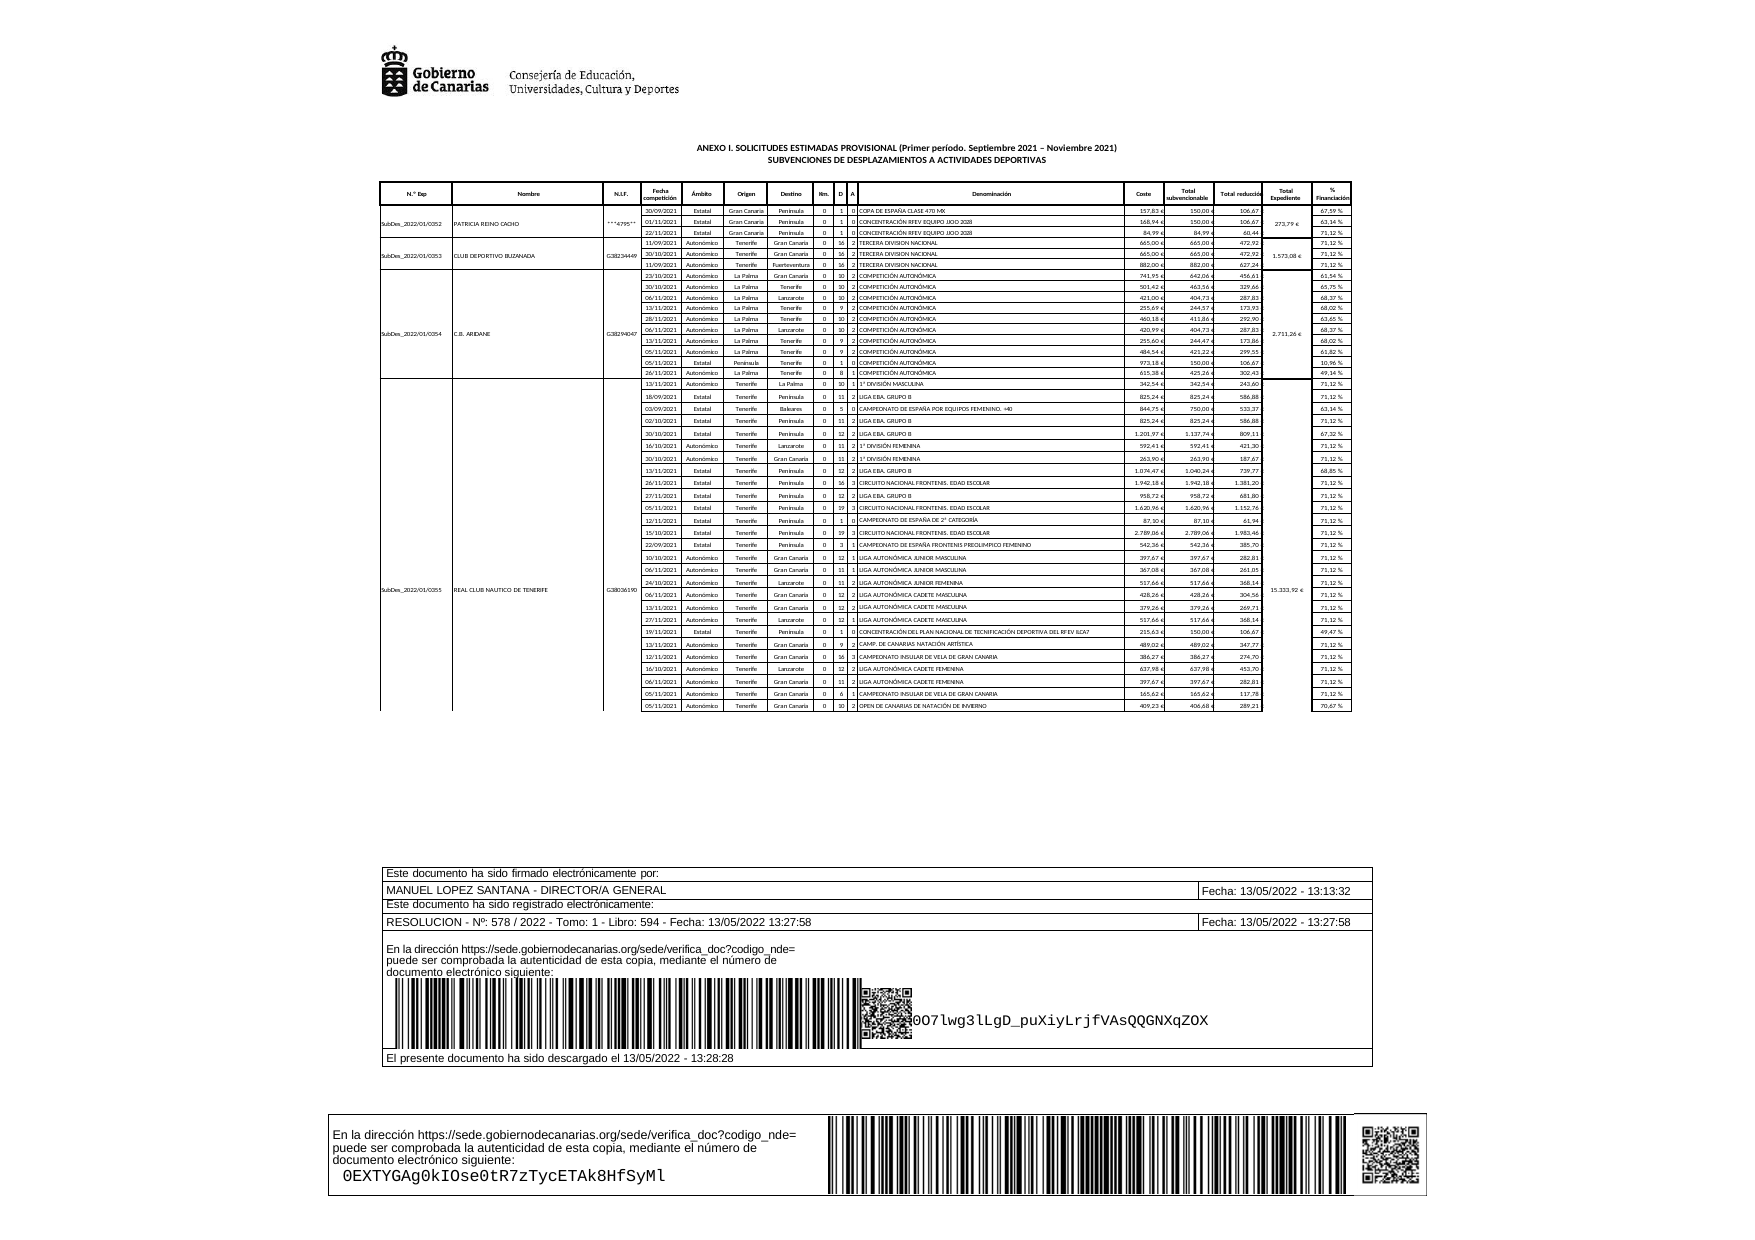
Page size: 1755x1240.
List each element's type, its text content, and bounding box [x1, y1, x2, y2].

table_cell 665,00 € [1165, 249, 1213, 258]
table_cell Fecha: 13/05/2022 - 13:13:32 [1199, 882, 1372, 898]
table_cell 1 [848, 539, 857, 550]
table_cell Península [768, 477, 813, 488]
table_cell 150,00 € [1165, 357, 1213, 367]
table_cell OPEN DE CANARIAS DE NATACIÓN DE INVIERNO [858, 700, 1124, 711]
table_cell 2 [848, 335, 857, 345]
table_cell 71,12 % [1313, 564, 1351, 575]
table_cell 367,08 € [1165, 564, 1213, 575]
table_cell LIGA AUTONÓMICA CADETE MASCULINA [858, 613, 1124, 624]
table_cell Autonómico [682, 368, 723, 377]
table_cell La Palma [724, 270, 767, 280]
table_cell 0 [814, 663, 833, 674]
table_cell 27/11/2021 [642, 489, 681, 501]
table_cell 0 [848, 227, 857, 237]
table_cell 13/11/2021 [642, 335, 681, 345]
table_cell 453,70 € [1214, 663, 1261, 674]
table_cell 1.573,08 € [1263, 239, 1311, 269]
table_cell 0 [814, 357, 833, 367]
table_cell 19/11/2021 [642, 626, 681, 637]
table_cell MANUEL LOPEZ SANTANA - DIRECTOR/A GENERAL [383, 882, 1198, 898]
table_cell 150,00 € [1165, 626, 1213, 637]
table_cell 0 [814, 281, 833, 291]
table_cell 71,12 % [1313, 613, 1351, 624]
table_cell 2 [848, 390, 857, 401]
table_cell 1.620,96 € [1165, 502, 1213, 513]
table_cell El presente documento ha sido descargado el 13/05/2022 - 13:28:28 [383, 1049, 1372, 1066]
table_cell Estatal [682, 502, 723, 513]
table_cell Estatal [682, 390, 723, 401]
table_cell CAMPEONATO INSULAR DE VELA DE GRAN CANARIA [858, 688, 1124, 699]
table_cell TERCERA DIVISION NACIONAL [858, 238, 1124, 247]
table_cell 150,00 € [1165, 206, 1213, 215]
table_cell 13/11/2021 [642, 464, 681, 476]
table_cell 0 [814, 675, 833, 686]
table_cell 71,12 % [1313, 379, 1351, 389]
table_cell 12 [834, 663, 847, 674]
table_cell 255,60 € [1125, 335, 1164, 345]
table_cell 71,12 % [1313, 663, 1351, 674]
table_cell LIGA EBA. GRUPO B [858, 415, 1124, 426]
table_cell Fuerteventura [768, 259, 813, 269]
table_cell SubDes_2022/01/0354 [381, 270, 452, 377]
table_cell 2.789,06 € [1165, 526, 1213, 538]
table_cell 12 [834, 489, 847, 501]
table_cell Estatal [682, 626, 723, 637]
table_cell LIGA EBA. GRUPO B [858, 464, 1124, 476]
table_cell 0 [814, 551, 833, 562]
table_cell Autonómico [682, 688, 723, 699]
table_cell 13/11/2021 [642, 303, 681, 312]
table_cell 10 [834, 292, 847, 302]
table_cell 05/11/2021 [642, 688, 681, 699]
table_cell 19 [834, 526, 847, 538]
table_cell 71,12 % [1313, 588, 1351, 600]
table_cell Península [768, 539, 813, 550]
table_cell SubDes_2022/01/0353 [381, 238, 452, 269]
table_cell 0 [814, 688, 833, 699]
table_cell 12 [834, 464, 847, 476]
table_cell Tenerife [724, 259, 767, 269]
table_cell 0 [814, 379, 833, 389]
table_cell 71,12 % [1313, 675, 1351, 686]
table_cell Autonómico [682, 650, 723, 662]
table_cell 10 [834, 324, 847, 334]
table_cell 28/11/2021 [642, 314, 681, 323]
table_cell 19 [834, 502, 847, 513]
table_cell 106,67 € [1214, 626, 1261, 637]
table_cell 397,67 € [1165, 551, 1213, 562]
table_cell 397,67 € [1125, 551, 1164, 562]
table_cell 386,27 € [1125, 650, 1164, 662]
table_cell 157,83 € [1125, 206, 1164, 215]
table_cell 3 [848, 526, 857, 538]
table_cell 681,80 € [1214, 489, 1261, 501]
table_cell 12/11/2021 [642, 650, 681, 662]
table_cell Gran Canaria [724, 206, 767, 215]
table_cell 68,85 % [1313, 464, 1351, 476]
table_cell 63,65 % [1313, 314, 1351, 323]
table_cell 421,22 € [1165, 346, 1213, 356]
table_cell Autonómico [682, 379, 723, 389]
table_cell COMPETICIÓN AUTONÓMICA [858, 335, 1124, 345]
table_cell 84,99 € [1165, 227, 1213, 237]
table_cell Estatal [682, 216, 723, 226]
table_cell COMPETICIÓN AUTONÓMICA [858, 314, 1124, 323]
table_cell 263,90 € [1125, 452, 1164, 463]
table_cell 0 [814, 238, 833, 247]
table_cell Gran Canaria [768, 238, 813, 247]
table_cell La Palma [724, 335, 767, 345]
table_cell 1 [834, 227, 847, 237]
table_cell La Palma [724, 292, 767, 302]
table_cell 385,70 € [1214, 539, 1261, 550]
table_cell Autonómico [682, 292, 723, 302]
table_cell Gran Canaria [768, 675, 813, 686]
table_cell 71,12 % [1313, 452, 1351, 463]
table_cell 61,54 % [1313, 270, 1351, 280]
table_cell 2 [848, 427, 857, 438]
table_cell Autonómico [682, 564, 723, 575]
table_cell 0 [814, 259, 833, 269]
table_cell SubDes_2022/01/0352 [381, 206, 452, 237]
table_cell PATRICIA REINO CACHO [453, 206, 603, 237]
table_cell Tenerife [768, 357, 813, 367]
table_cell 261,05 € [1214, 564, 1261, 575]
table_cell 1.074,47 € [1125, 464, 1164, 476]
table_cell 106,67 € [1214, 216, 1261, 226]
table_cell 11/09/2021 [642, 238, 681, 247]
table_cell CIRCUITO NACIONAL FRONTENIS. EDAD ESCOLAR [858, 502, 1124, 513]
table_cell Tenerife [724, 427, 767, 438]
table_cell 637,98 € [1165, 663, 1213, 674]
table_cell 05/11/2021 [642, 700, 681, 711]
table_header Origen [725, 183, 766, 204]
table_cell 586,88 € [1214, 390, 1261, 401]
table_cell Autonómico [682, 281, 723, 291]
table_cell 0 [814, 346, 833, 356]
table_cell 1 [834, 514, 847, 525]
table_cell La Palma [724, 368, 767, 377]
table_cell 367,08 € [1125, 564, 1164, 575]
table_cell 2 [848, 292, 857, 302]
table_cell Tenerife [724, 403, 767, 414]
table_cell 11 [834, 564, 847, 575]
table_cell 809,11 € [1214, 427, 1261, 438]
table_cell Tenerife [724, 688, 767, 699]
table_cell 12/11/2021 [642, 514, 681, 525]
table_cell CONCENTRACIÓN RFEV EQUIPO JJOO 2028 [858, 216, 1124, 226]
table_cell 71,12 % [1313, 539, 1351, 550]
table_cell 299,55 € [1214, 346, 1261, 356]
table_cell CAMP. DE CANARIAS NATACIÓN ARTÍSTICA [858, 638, 1124, 649]
table_cell 0 [814, 539, 833, 550]
table_cell Península [768, 514, 813, 525]
table_cell Autonómico [682, 303, 723, 312]
table_cell 13/11/2021 [642, 638, 681, 649]
table_cell 289,21 € [1214, 700, 1261, 711]
text ANEXO I. SOLICITUDES ESTIMADAS PROVISIONAL (Primer período. Septiembre 2021 – Noviembre 2021) SUBVENCIONES DE DESPLAZAMIENTOS A ACTIVIDADES DEPORTIVAS [697, 142, 1154, 165]
table_cell Autonómico [682, 335, 723, 345]
table_cell 0 [814, 514, 833, 525]
table_cell 1.137,74 € [1165, 427, 1213, 438]
table_cell 1 [848, 564, 857, 575]
table_cell 150,00 € [1165, 216, 1213, 226]
table_cell 287,83 € [1214, 292, 1261, 302]
table_cell 106,67 € [1214, 206, 1261, 215]
table_cell Tenerife [768, 314, 813, 323]
table_cell Estatal [682, 526, 723, 538]
table_cell 0 [814, 700, 833, 711]
table_cell Tenerife [724, 588, 767, 600]
table_cell 2 [848, 601, 857, 612]
table_cell Tenerife [724, 638, 767, 649]
table_cell 173,86 € [1214, 335, 1261, 345]
table_cell Lanzarote [768, 576, 813, 587]
table_cell 06/11/2021 [642, 324, 681, 334]
table_cell 30/10/2021 [642, 427, 681, 438]
table_cell Península [768, 489, 813, 501]
table_cell 463,56 € [1165, 281, 1213, 291]
table_cell 882,00 € [1165, 259, 1213, 269]
table_cell 05/11/2021 [642, 357, 681, 367]
table_cell Estatal [682, 514, 723, 525]
table_cell CIRCUITO NACIONAL FRONTENIS. EDAD ESCOLAR [858, 526, 1124, 538]
table_cell 68,37 % [1313, 324, 1351, 334]
table_cell 428,26 € [1125, 588, 1164, 600]
table_cell G38294047 [604, 270, 641, 377]
table_cell LIGA AUTONÓMICA CADETE FEMENINA [858, 675, 1124, 686]
table_cell CAMPEONATO DE ESPAÑA POR EQUIPOS FEMENINO. +40 [858, 403, 1124, 414]
table_cell 1ª DIVISIÓN MASCULINA [858, 379, 1124, 389]
table_cell LIGA EBA. GRUPO B [858, 489, 1124, 501]
table_cell 13/11/2021 [642, 379, 681, 389]
table_cell 1ª DIVISIÓN FEMENINA [858, 440, 1124, 451]
table_cell 71,12 % [1313, 514, 1351, 525]
table_cell 615,38 € [1125, 368, 1164, 377]
table_cell Gran Canaria [768, 638, 813, 649]
table_header N.I.F. [604, 183, 640, 204]
table_cell Tenerife [724, 601, 767, 612]
table_cell LIGA AUTONÓMICA JUNIOR MASCULINA [858, 564, 1124, 575]
table_cell 379,26 € [1165, 601, 1213, 612]
table_cell Tenerife [724, 452, 767, 463]
table_cell 255,69 € [1125, 303, 1164, 312]
table_cell 12 [834, 601, 847, 612]
table_cell 9 [834, 335, 847, 345]
table_cell 12 [834, 588, 847, 600]
table_cell Tenerife [724, 576, 767, 587]
table_cell Autonómico [682, 324, 723, 334]
table_cell Gran Canaria [768, 249, 813, 258]
table_cell 0 [814, 440, 833, 451]
table_cell 49,47 % [1313, 626, 1351, 637]
table_cell 168,94 € [1125, 216, 1164, 226]
table_cell Gran Canaria [768, 700, 813, 711]
table_cell Península [768, 216, 813, 226]
table_cell 71,12 % [1313, 502, 1351, 513]
table_cell 1 [848, 368, 857, 377]
table_cell 61,94 € [1214, 514, 1261, 525]
table_cell 0 [848, 357, 857, 367]
table_cell 2 [848, 259, 857, 269]
table_cell G38234449 [604, 238, 641, 269]
table_cell 1 [848, 688, 857, 699]
table_cell LIGA AUTONÓMICA JUNIOR MASCULINA [858, 551, 1124, 562]
table_cell 70,67 % [1313, 700, 1351, 711]
table_cell 06/11/2021 [642, 564, 681, 575]
table_cell TERCERA DIVISION NACIONAL [858, 249, 1124, 258]
table_cell Tenerife [724, 489, 767, 501]
table_cell 0 [814, 601, 833, 612]
table_cell 67,59 % [1313, 206, 1351, 215]
table_cell 71,12 % [1313, 601, 1351, 612]
table_cell 71,12 % [1313, 259, 1351, 269]
table_cell 0 [814, 638, 833, 649]
table_cell 825,24 € [1165, 390, 1213, 401]
table_header A [848, 183, 857, 204]
table_cell 825,24 € [1125, 390, 1164, 401]
table_cell La Palma [724, 346, 767, 356]
table_cell 2 [848, 314, 857, 323]
table_cell 397,67 € [1165, 675, 1213, 686]
table_cell 739,77 € [1214, 464, 1261, 476]
table_cell 5 [834, 403, 847, 414]
table_cell 2 [848, 663, 857, 674]
table_cell 0 [814, 324, 833, 334]
table_cell 0 [814, 314, 833, 323]
table_cell Gran Canaria [768, 452, 813, 463]
table_cell 0 [814, 564, 833, 575]
table_cell 0 [814, 489, 833, 501]
table_cell Estatal [682, 357, 723, 367]
table_cell 03/09/2021 [642, 403, 681, 414]
table_header Este documento ha sido firmado electrónicamente por: [383, 868, 1372, 881]
table_cell 2 [848, 576, 857, 587]
table_cell 825,24 € [1125, 415, 1164, 426]
table_cell 0 [814, 403, 833, 414]
table_cell 517,66 € [1165, 613, 1213, 624]
table_cell 420,99 € [1125, 324, 1164, 334]
table_cell 2.789,06 € [1125, 526, 1164, 538]
table_cell 71,12 % [1313, 440, 1351, 451]
table_header Total reducción [1215, 183, 1261, 204]
table_cell 05/11/2021 [642, 346, 681, 356]
table_cell 187,67 € [1214, 452, 1261, 463]
table_cell Tenerife [724, 539, 767, 550]
table_cell 0 [814, 576, 833, 587]
table_cell 533,37 € [1214, 403, 1261, 414]
table_cell 2 [848, 303, 857, 312]
table_cell 23/10/2021 [642, 270, 681, 280]
table_cell 68,02 % [1313, 335, 1351, 345]
table_cell Tenerife [724, 464, 767, 476]
table_cell 2 [848, 675, 857, 686]
table_cell Autonómico [682, 238, 723, 247]
table_cell 592,41 € [1125, 440, 1164, 451]
table_cell 1 [834, 357, 847, 367]
table_cell Este documento ha sido registrado electrónicamente: [383, 900, 1372, 912]
table_cell LIGA AUTONÓMICA CADETE MASCULINA [858, 601, 1124, 612]
table_cell 63,14 % [1313, 216, 1351, 226]
table_cell RESOLUCION - Nº: 578 / 2022 - Tomo: 1 - Libro: 594 - Fecha: 13/05/2022 13:27:58 [383, 914, 1198, 930]
table_cell 71,12 % [1313, 489, 1351, 501]
table_cell 71,12 % [1313, 551, 1351, 562]
table_cell 642,06 € [1165, 270, 1213, 280]
table_cell 1 [848, 379, 857, 389]
table_cell TERCERA DIVISION NACIONAL [858, 259, 1124, 269]
table_cell 117,78 € [1214, 688, 1261, 699]
table_cell Autonómico [682, 588, 723, 600]
table_cell 329,66 € [1214, 281, 1261, 291]
table_cell 9 [834, 638, 847, 649]
table_cell REAL CLUB NAUTICO DE TENERIFE [453, 379, 603, 711]
table_cell Gran Canaria [724, 216, 767, 226]
table_cell 287,83 € [1214, 324, 1261, 334]
table_cell Baleares [768, 403, 813, 414]
table_cell Península [768, 227, 813, 237]
table_cell Tenerife [724, 415, 767, 426]
table_cell 368,14 € [1214, 576, 1261, 587]
table_cell Tenerife [724, 551, 767, 562]
table_cell 1.942,18 € [1125, 477, 1164, 488]
table_cell Fecha: 13/05/2022 - 13:27:58 [1199, 914, 1372, 930]
table_cell Estatal [682, 415, 723, 426]
table_cell 1 [834, 206, 847, 215]
table_cell 0 [814, 216, 833, 226]
table_cell 10 [834, 700, 847, 711]
table_cell 24/10/2021 [642, 576, 681, 587]
table_cell 542,36 € [1125, 539, 1164, 550]
table_cell COMPETICIÓN AUTONÓMICA [858, 270, 1124, 280]
table_header Km. [814, 183, 833, 204]
table_cell Estatal [682, 227, 723, 237]
table_cell 0 [814, 206, 833, 215]
table_cell 13/11/2021 [642, 601, 681, 612]
table_cell Autonómico [682, 440, 723, 451]
table_cell Tenerife [724, 390, 767, 401]
table_cell Península [768, 427, 813, 438]
table_cell 63,14 % [1313, 403, 1351, 414]
table_cell 844,75 € [1125, 403, 1164, 414]
table_cell 411,86 € [1165, 314, 1213, 323]
table_cell 71,12 % [1313, 650, 1351, 662]
table_cell 421,30 € [1214, 440, 1261, 451]
table_cell Gran Canaria [768, 551, 813, 562]
table_cell Autonómico [682, 638, 723, 649]
table_cell 0 [814, 368, 833, 377]
table_cell Estatal [682, 206, 723, 215]
table_cell SubDes_2022/01/0355 [381, 379, 452, 711]
table_cell 243,60 € [1214, 379, 1261, 389]
table_cell En la dirección https://sede.gobiernodecanarias.org/sede/verifica_doc?codigo_nde= puede ser comprobada la autenticidad de esta copia, mediante el número de documento electrónico siguiente: 0O7lwg3lLgD_puXiyLrjfVAsQQGNXqZOX [383, 931, 1372, 1048]
table_cell Estatal [682, 489, 723, 501]
table_cell 627,24 € [1214, 259, 1261, 269]
table_cell Tenerife [724, 514, 767, 525]
table_cell 665,00 € [1125, 249, 1164, 258]
table_cell 750,00 € [1165, 403, 1213, 414]
table_cell 273,79 € [1263, 206, 1311, 237]
table_cell 274,70 € [1214, 650, 1261, 662]
table_cell 165,62 € [1165, 688, 1213, 699]
table_cell 517,66 € [1125, 613, 1164, 624]
table_cell 404,73 € [1165, 292, 1213, 302]
table_cell 1 [834, 626, 847, 637]
table_cell Autonómico [682, 576, 723, 587]
table_cell 15/10/2021 [642, 526, 681, 538]
table_cell CAMPEONATO INSULAR DE VELA DE GRAN CANARIA [858, 650, 1124, 662]
table_cell La Palma [724, 314, 767, 323]
table_cell Gran Canaria [724, 227, 767, 237]
table_header Destino [768, 183, 812, 204]
table_cell 11 [834, 390, 847, 401]
table_cell 12 [834, 613, 847, 624]
table_cell 2 [848, 464, 857, 476]
table_cell Tenerife [724, 502, 767, 513]
table_cell 0 [814, 270, 833, 280]
table_cell 0 [814, 588, 833, 600]
table_header Ámbito [683, 183, 723, 204]
table_cell Estatal [682, 477, 723, 488]
table_cell LIGA AUTONÓMICA JUNIOR FEMENINA [858, 576, 1124, 587]
table_cell 342,54 € [1165, 379, 1213, 389]
table_cell CLUB DEPORTIVO BUZANADA [453, 238, 603, 269]
table_cell COMPETICIÓN AUTONÓMICA [858, 303, 1124, 312]
table_cell COMPETICIÓN AUTONÓMICA [858, 281, 1124, 291]
table_cell 71,12 % [1313, 238, 1351, 247]
table_cell 12 [834, 551, 847, 562]
table_cell La Palma [724, 281, 767, 291]
table_cell 9 [834, 346, 847, 356]
table_cell Gran Canaria [768, 650, 813, 662]
table_cell 1 [834, 216, 847, 226]
table_cell 1.620,96 € [1125, 502, 1164, 513]
table_cell 71,12 % [1313, 249, 1351, 258]
table_cell 16/10/2021 [642, 663, 681, 674]
table_cell Lanzarote [768, 292, 813, 302]
table_cell Autonómico [682, 675, 723, 686]
table_cell 425,26 € [1165, 368, 1213, 377]
table_cell Tenerife [724, 379, 767, 389]
table_cell 1.381,20 € [1214, 477, 1261, 488]
table_cell 165,62 € [1125, 688, 1164, 699]
table_cell CAMPEONATO DE ESPAÑA FRONTENIS PREOLIMPICO FEMENINO [858, 539, 1124, 550]
table_cell 0 [848, 216, 857, 226]
table_cell COMPETICIÓN AUTONÓMICA [858, 346, 1124, 356]
table_cell Lanzarote [768, 663, 813, 674]
table_cell 825,24 € [1165, 415, 1213, 426]
table_cell COMPETICIÓN AUTONÓMICA [858, 324, 1124, 334]
table_cell 2 [848, 700, 857, 711]
table_cell Tenerife [768, 335, 813, 345]
table_cell Autonómico [682, 249, 723, 258]
table_cell Tenerife [768, 368, 813, 377]
table_cell 30/10/2021 [642, 249, 681, 258]
table_cell 586,88 € [1214, 415, 1261, 426]
table_cell Península [768, 502, 813, 513]
table_cell 15.333,92 € [1263, 380, 1311, 711]
table_cell 71,12 % [1313, 638, 1351, 649]
table_cell 3 [848, 477, 857, 488]
table_cell 2 [848, 489, 857, 501]
table_cell 0 [814, 452, 833, 463]
table_cell 0 [814, 227, 833, 237]
table_cell 12 [834, 427, 847, 438]
table_cell 592,41 € [1165, 440, 1213, 451]
table_cell 404,73 € [1165, 324, 1213, 334]
table_cell 0 [814, 249, 833, 258]
table_cell 0 [848, 206, 857, 215]
table_cell 958,72 € [1125, 489, 1164, 501]
table_cell Tenerife [768, 346, 813, 356]
table_cell 87,10 € [1125, 514, 1164, 525]
table_cell 347,77 € [1214, 638, 1261, 649]
table_cell 3 [848, 502, 857, 513]
table_header Fecha competición [642, 183, 681, 204]
table_cell Tenerife [724, 626, 767, 637]
table_cell 1.942,18 € [1165, 477, 1213, 488]
table_cell 16 [834, 259, 847, 269]
table_cell 6 [834, 688, 847, 699]
table_cell Península [768, 626, 813, 637]
table_header Nombre [453, 183, 602, 204]
table_cell Tenerife [724, 663, 767, 674]
table_cell Estatal [682, 464, 723, 476]
table_cell 421,00 € [1125, 292, 1164, 302]
table_cell 3 [848, 650, 857, 662]
table_cell 10/10/2021 [642, 551, 681, 562]
table_cell Tenerife [724, 650, 767, 662]
table_cell 1.983,46 € [1214, 526, 1261, 538]
table_cell G38036190 [604, 379, 641, 711]
table_cell 397,67 € [1125, 675, 1164, 686]
table_cell Gran Canaria [768, 601, 813, 612]
table_cell 0 [814, 477, 833, 488]
table_cell 2 [848, 452, 857, 463]
table_cell COMPETICIÓN AUTONÓMICA [858, 368, 1124, 377]
table_cell Autonómico [682, 259, 723, 269]
table_cell 2 [848, 588, 857, 600]
table_cell La Palma [768, 379, 813, 389]
table_cell 22/09/2021 [642, 539, 681, 550]
table_cell Estatal [682, 403, 723, 414]
table_cell Gran Canaria [768, 588, 813, 600]
table_cell Autonómico [682, 270, 723, 280]
table_cell 84,99 € [1125, 227, 1164, 237]
table_cell 11 [834, 675, 847, 686]
table_cell 282,81 € [1214, 675, 1261, 686]
table_cell 368,14 € [1214, 613, 1261, 624]
table_header Total subvencionable [1165, 183, 1213, 204]
table_cell 16 [834, 477, 847, 488]
table_cell 22/11/2021 [642, 227, 681, 237]
table_cell 2 [848, 249, 857, 258]
table_cell 0 [814, 303, 833, 312]
table_cell 06/11/2021 [642, 588, 681, 600]
table_header D [835, 183, 846, 204]
table_cell 71,12 % [1313, 526, 1351, 538]
table_cell Tenerife [724, 238, 767, 247]
table_cell C.B. ARIDANE [453, 270, 603, 377]
table_cell 342,54 € [1125, 379, 1164, 389]
table_cell 16/10/2021 [642, 440, 681, 451]
table_cell 30/10/2021 [642, 452, 681, 463]
table_header Denominación [859, 183, 1123, 204]
table_cell Tenerife [724, 613, 767, 624]
table_cell Península [768, 526, 813, 538]
table_cell 10 [834, 314, 847, 323]
table_cell CONCENTRACIÓN RFEV EQUIPO JJOO 2028 [858, 227, 1124, 237]
table_cell 173,93 € [1214, 303, 1261, 312]
table_cell 1.040,24 € [1165, 464, 1213, 476]
table_cell 269,71 € [1214, 601, 1261, 612]
table_cell 1 [848, 613, 857, 624]
table_cell 501,42 € [1125, 281, 1164, 291]
table_cell 60,44 € [1214, 227, 1261, 237]
table_cell 11 [834, 440, 847, 451]
table_cell 472,92 € [1214, 238, 1261, 247]
table_cell Autonómico [682, 551, 723, 562]
table_cell 0 [814, 526, 833, 538]
table_cell 2 [848, 238, 857, 247]
table_cell 1.152,76 € [1214, 502, 1261, 513]
table_cell Tenerife [724, 440, 767, 451]
table_cell La Palma [724, 303, 767, 312]
table_cell Autonómico [682, 613, 723, 624]
table_cell Gran Canaria [768, 270, 813, 280]
table_cell 386,27 € [1165, 650, 1213, 662]
table_cell Península [768, 464, 813, 476]
table_cell 741,95 € [1125, 270, 1164, 280]
table_cell 10 [834, 281, 847, 291]
table_cell 409,23 € [1125, 700, 1164, 711]
table_cell 0 [814, 613, 833, 624]
table_cell 882,00 € [1125, 259, 1164, 269]
table_cell 1ª DIVISIÓN FEMENINA [858, 452, 1124, 463]
table_cell Península [768, 206, 813, 215]
table_cell 460,18 € [1125, 314, 1164, 323]
table_cell 11 [834, 415, 847, 426]
table_cell 244,47 € [1165, 335, 1213, 345]
table_cell LIGA EBA. GRUPO B [858, 390, 1124, 401]
table_cell 489,02 € [1165, 638, 1213, 649]
table_cell 1.201,97 € [1125, 427, 1164, 438]
table_cell Autonómico [682, 700, 723, 711]
table_cell 2 [848, 346, 857, 356]
table_cell CIRCUITO NACIONAL FRONTENIS. EDAD ESCOLAR [858, 477, 1124, 488]
table_cell Estatal [682, 427, 723, 438]
table_cell 71,12 % [1313, 415, 1351, 426]
table_cell Tenerife [768, 281, 813, 291]
table_cell Península [768, 390, 813, 401]
table_cell 06/11/2021 [642, 675, 681, 686]
table_cell 68,02 % [1313, 303, 1351, 312]
table_cell Gran Canaria [768, 564, 813, 575]
table_cell 0 [814, 390, 833, 401]
table_cell 472,92 € [1214, 249, 1261, 258]
table_cell 01/11/2021 [642, 216, 681, 226]
table_cell 67,32 % [1313, 427, 1351, 438]
table_cell 263,90 € [1165, 452, 1213, 463]
table_cell ***4795** [604, 206, 641, 237]
table_cell Gran Canaria [768, 688, 813, 699]
table_cell CONCENTRACIÓN DEL PLAN NACIONAL DE TECNIFICACIÓN DEPORTIVA DEL RFEV ILCA7 [858, 626, 1124, 637]
table_header Total Expediente [1263, 183, 1311, 204]
table_cell 68,37 % [1313, 292, 1351, 302]
table_header N.º Exp [381, 183, 451, 204]
table_cell 26/11/2021 [642, 477, 681, 488]
table_cell 11 [834, 452, 847, 463]
table_cell 49,14 % [1313, 368, 1351, 377]
table_cell 9 [834, 303, 847, 312]
table_cell Lanzarote [768, 440, 813, 451]
table_cell 2 [848, 440, 857, 451]
table_cell 2 [848, 281, 857, 291]
table_cell 406,68 € [1165, 700, 1213, 711]
table_cell COPA DE ESPAÑA CLASE 470 MX [858, 206, 1124, 215]
table_cell 61,82 % [1313, 346, 1351, 356]
table_cell 304,56 € [1214, 588, 1261, 600]
table_cell 06/11/2021 [642, 292, 681, 302]
table_cell 2 [848, 415, 857, 426]
table_cell 30/09/2021 [642, 206, 681, 215]
table_cell Tenerife [724, 564, 767, 575]
table_cell 26/11/2021 [642, 368, 681, 377]
table_cell Tenerife [724, 700, 767, 711]
table_cell Lanzarote [768, 324, 813, 334]
table_cell 2 [848, 270, 857, 280]
table_cell 71,12 % [1313, 227, 1351, 237]
table_cell 456,61 € [1214, 270, 1261, 280]
table_cell 16 [834, 650, 847, 662]
table_cell 958,72 € [1165, 489, 1213, 501]
table_cell Autonómico [682, 601, 723, 612]
table_cell Tenerife [724, 675, 767, 686]
table_cell 1 [848, 551, 857, 562]
table_cell 215,63 € [1125, 626, 1164, 637]
table_cell COMPETICIÓN AUTONÓMICA [858, 357, 1124, 367]
table_cell 10 [834, 270, 847, 280]
table_cell Tenerife [724, 477, 767, 488]
table_cell 30/10/2021 [642, 281, 681, 291]
table_cell 379,26 € [1125, 601, 1164, 612]
table_header % Financiación [1313, 183, 1350, 204]
table_cell 71,12 % [1313, 688, 1351, 699]
table_cell Tenerife [768, 303, 813, 312]
table_cell Autonómico [682, 314, 723, 323]
table_cell Lanzarote [768, 613, 813, 624]
table_cell 0 [814, 502, 833, 513]
table_cell 27/11/2021 [642, 613, 681, 624]
table_cell CAMPEONATO DE ESPAÑA DE 2ª CATEGORÍA [858, 514, 1124, 525]
table_cell 10,96 % [1313, 357, 1351, 367]
table_cell 11 [834, 576, 847, 587]
table_cell 05/11/2021 [642, 502, 681, 513]
table_cell 517,66 € [1125, 576, 1164, 587]
table_cell LIGA AUTONÓMICA CADETE MASCULINA [858, 588, 1124, 600]
table_cell LIGA AUTONÓMICA CADETE FEMENINA [858, 663, 1124, 674]
table_cell LIGA EBA. GRUPO B [858, 427, 1124, 438]
table_cell 16 [834, 238, 847, 247]
table_cell 0 [814, 335, 833, 345]
table_cell 542,36 € [1165, 539, 1213, 550]
table_cell 02/10/2021 [642, 415, 681, 426]
table_cell 0 [814, 464, 833, 476]
table_cell 71,12 % [1313, 477, 1351, 488]
table_cell 0 [814, 292, 833, 302]
table_cell Tenerife [724, 249, 767, 258]
table_cell 637,98 € [1125, 663, 1164, 674]
table_cell 87,10 € [1165, 514, 1213, 525]
table_cell 665,00 € [1165, 238, 1213, 247]
table_cell Estatal [682, 539, 723, 550]
table_cell Península [768, 415, 813, 426]
table_cell 0 [814, 427, 833, 438]
table_cell 282,81 € [1214, 551, 1261, 562]
table_cell 18/09/2021 [642, 390, 681, 401]
table_cell 244,57 € [1165, 303, 1213, 312]
table_cell 0 [848, 626, 857, 637]
table_cell Tenerife [724, 526, 767, 538]
table_cell La Palma [724, 324, 767, 334]
table_cell 292,90 € [1214, 314, 1261, 323]
table_cell 665,00 € [1125, 238, 1164, 247]
table_cell 428,26 € [1165, 588, 1213, 600]
table_cell Autonómico [682, 663, 723, 674]
table_cell 2 [848, 324, 857, 334]
table_cell 0 [848, 514, 857, 525]
table_cell 71,12 % [1313, 576, 1351, 587]
table_cell 2.711,26 € [1263, 271, 1311, 377]
table_header Coste [1125, 183, 1163, 204]
table_cell 11/09/2021 [642, 259, 681, 269]
table_cell 0 [814, 626, 833, 637]
table_cell Autonómico [682, 452, 723, 463]
table_cell 2 [848, 638, 857, 649]
table_cell 8 [834, 368, 847, 377]
table_cell Autonómico [682, 346, 723, 356]
table_cell 489,02 € [1125, 638, 1164, 649]
table_cell 517,66 € [1165, 576, 1213, 587]
table_cell 302,43 € [1214, 368, 1261, 377]
table_cell 484,54 € [1125, 346, 1164, 356]
table_cell 10 [834, 379, 847, 389]
table_cell 65,75 % [1313, 281, 1351, 291]
table_cell 0 [814, 650, 833, 662]
table_cell 0 [848, 403, 857, 414]
table_cell 106,67 € [1214, 357, 1261, 367]
table_cell COMPETICIÓN AUTONÓMICA [858, 292, 1124, 302]
table_cell 3 [834, 539, 847, 550]
table_cell 71,12 % [1313, 390, 1351, 401]
table_cell 973,18 € [1125, 357, 1164, 367]
table_cell Península [724, 357, 767, 367]
table_cell 0 [814, 415, 833, 426]
table_cell 16 [834, 249, 847, 258]
